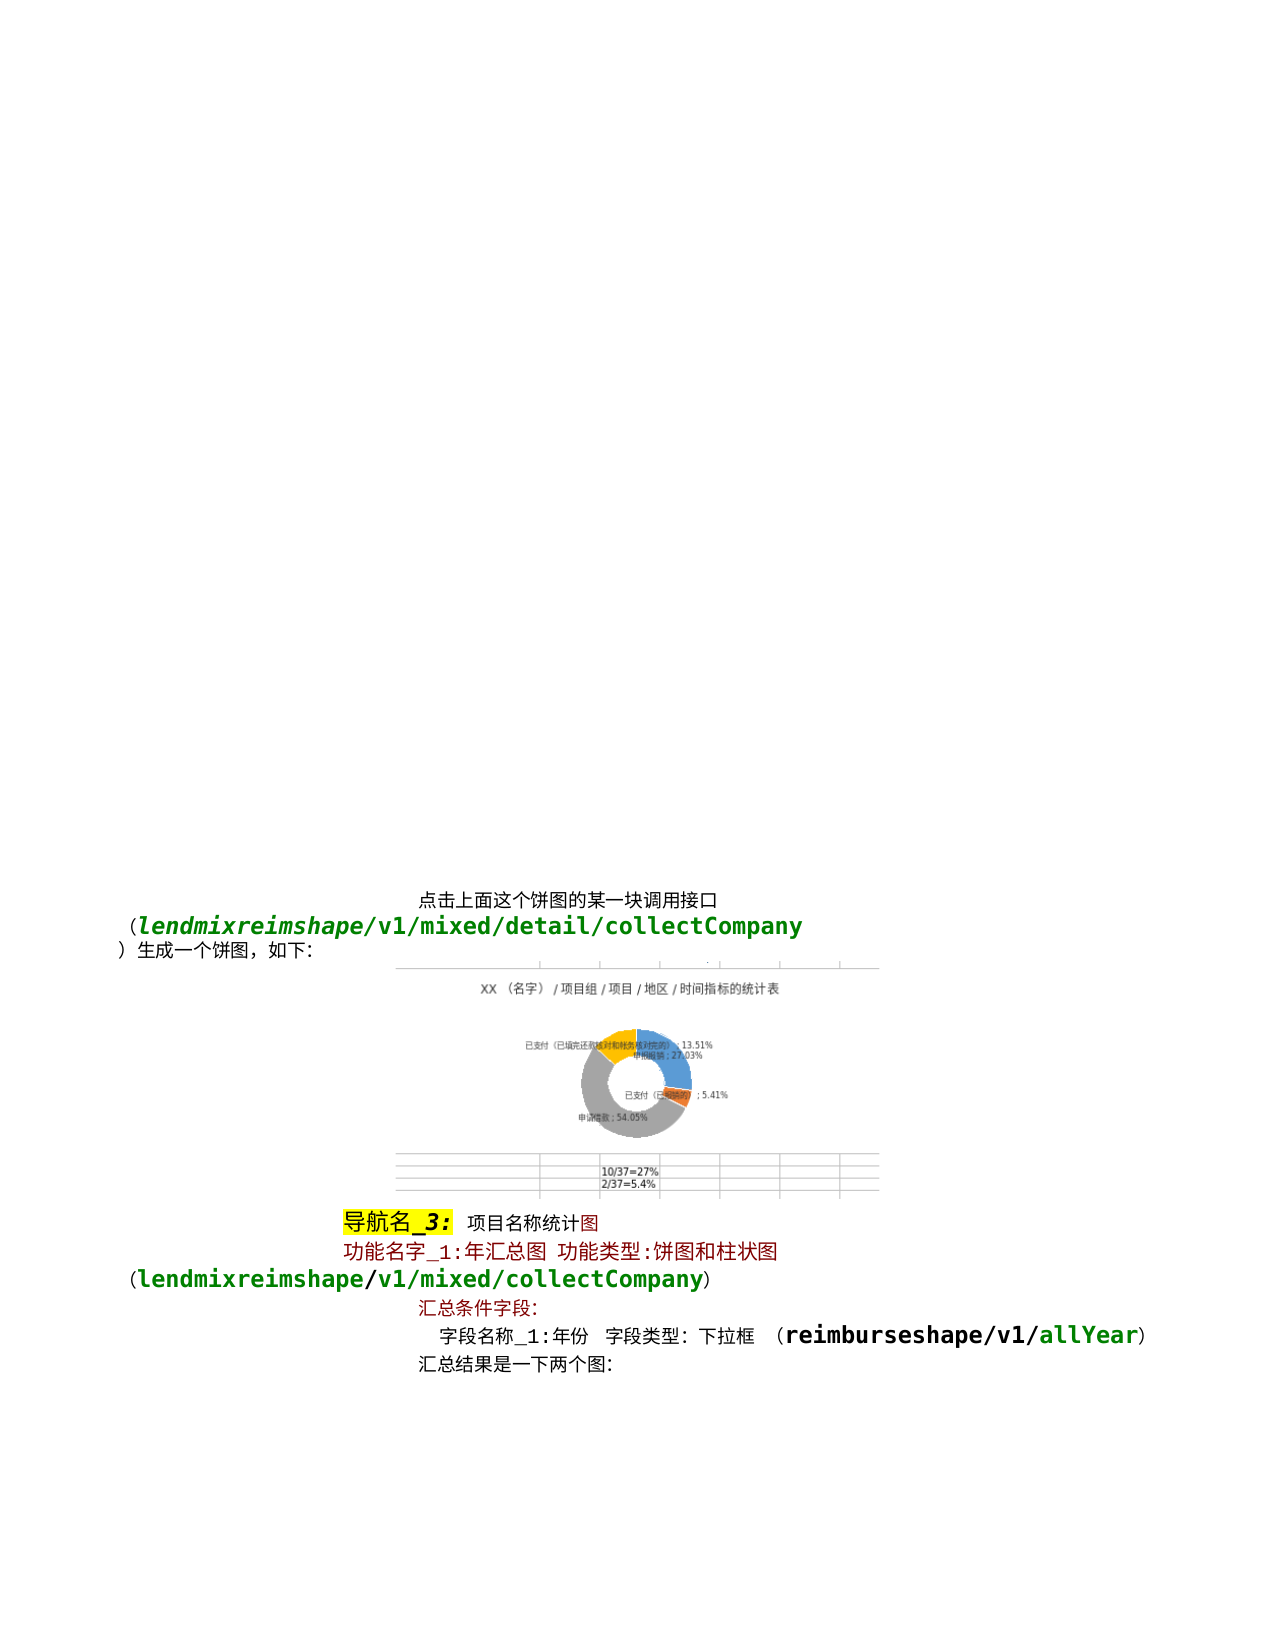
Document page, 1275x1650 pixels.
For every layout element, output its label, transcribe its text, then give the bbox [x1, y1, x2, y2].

text 点击上面这个饼图的某一块调用接口（lendmixreimshape/v1/mixed/detail/collectCompany [118, 885, 1157, 940]
text 字段名称_1:年份 字段类型：下拉框 （reimburseshape/v1/allYear） [118, 1321, 1157, 1349]
text 汇总结果是一下两个图： [118, 1349, 1157, 1377]
text 导航名_3: 项目名称统计图 [118, 1208, 1157, 1236]
text 汇总条件字段： [118, 1293, 1157, 1321]
text ）生成一个饼图，如下： [118, 940, 1157, 962]
text 功能名字_1:年汇总图 功能类型:饼图和柱状图 （lendmixreimshape/v1/mixed/collectCompany） [118, 1236, 1157, 1293]
picture [395, 961, 880, 1199]
